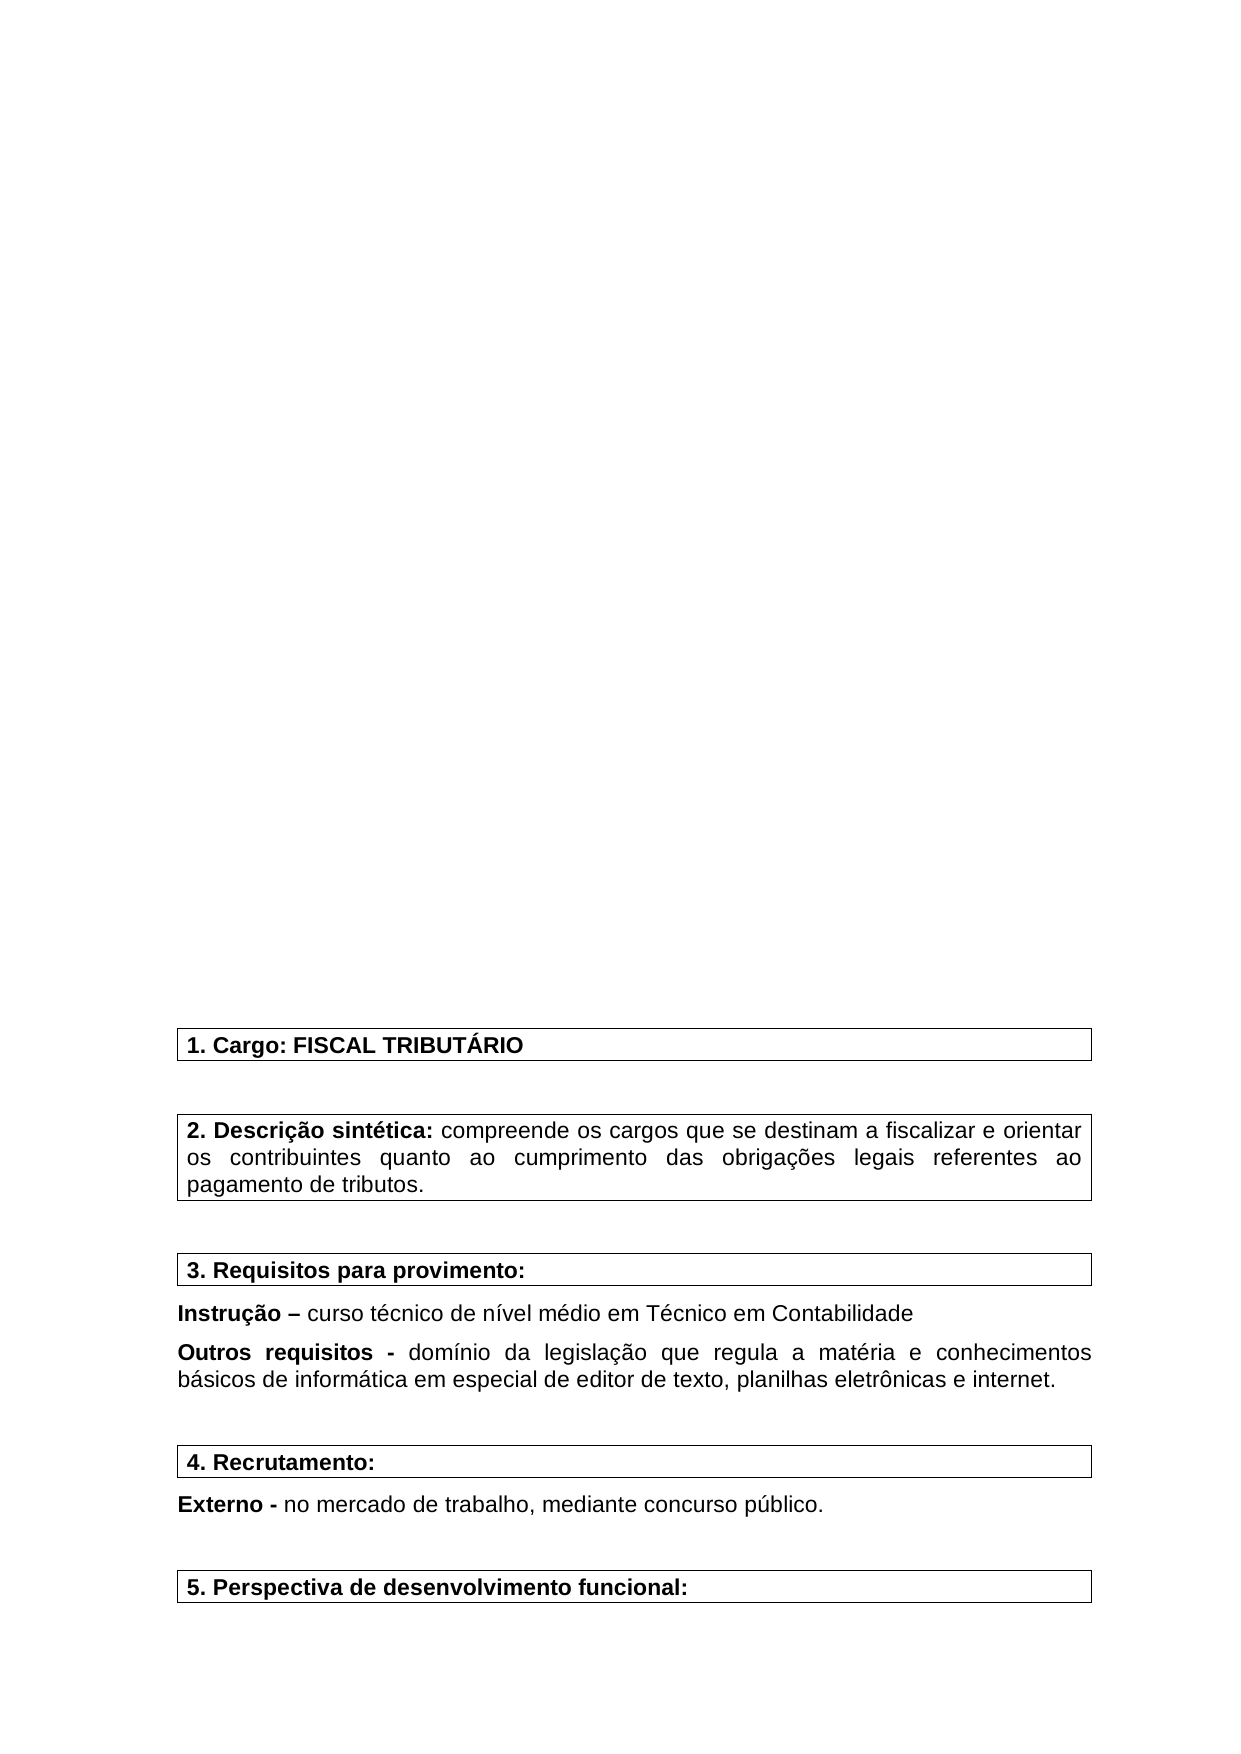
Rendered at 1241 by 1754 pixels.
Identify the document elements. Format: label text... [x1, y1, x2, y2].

text Outros requisitos - domínio da legislação que regula a matéria e conhecimentos básicos de informática em especial de editor de texto, planilhas eletrônicas e internet. [177, 1338, 1092, 1393]
text 3. Requisitos para provimento: [178, 1254, 1091, 1285]
text 4. Recrutamento: [178, 1446, 1091, 1477]
text 5. Perspectiva de desenvolvimento funcional: [178, 1571, 1091, 1602]
text 1. Cargo: FISCAL TRIBUTÁRIO [178, 1029, 1091, 1060]
text Externo - no mercado de trabalho, mediante concurso público. [177, 1491, 1092, 1518]
text Instrução – curso técnico de nível médio em Técnico em Contabilidade [177, 1299, 1092, 1326]
text 2. Descrição sintética: compreende os cargos que se destinam a fiscalizar e orientar os contribuintes quanto ao cumprimento das obrigações legais referentes ao pagamento de tributos. [178, 1115, 1091, 1200]
